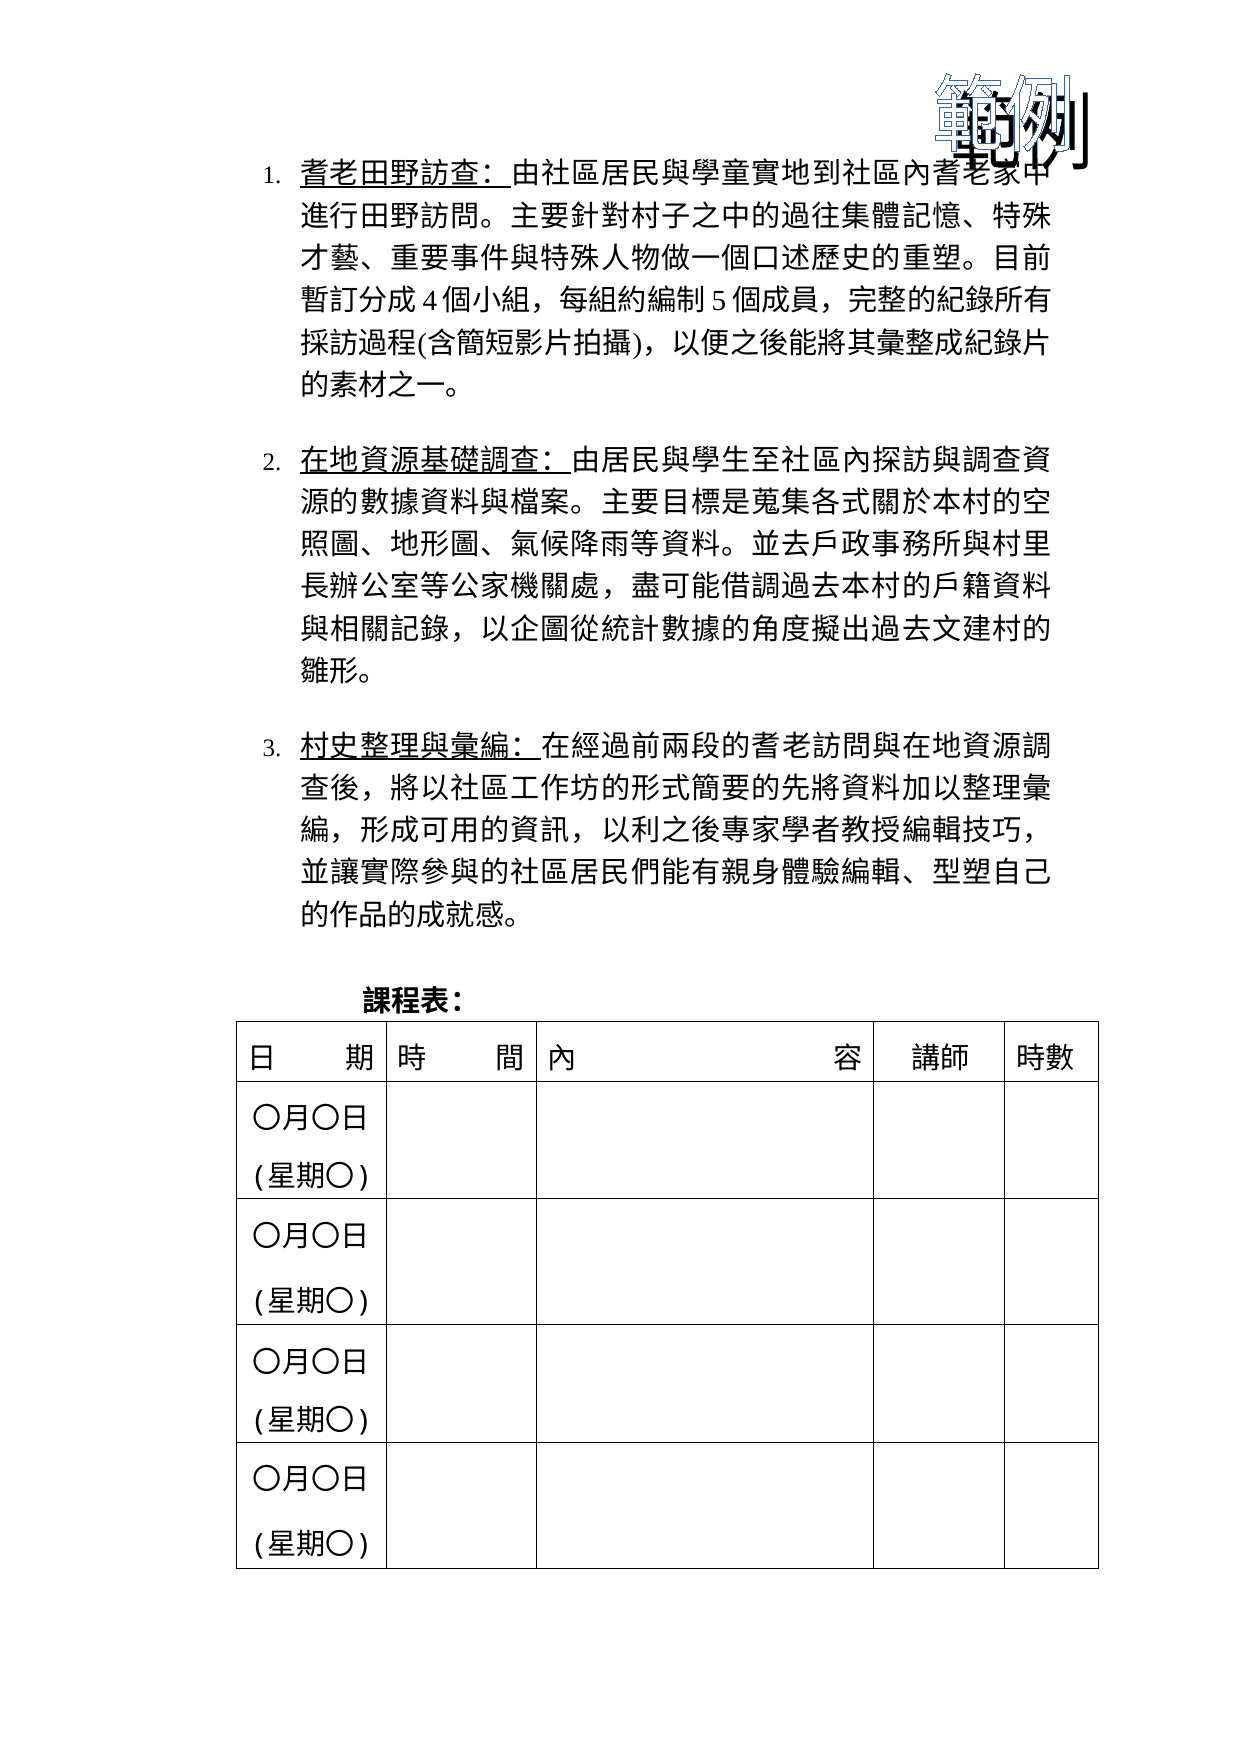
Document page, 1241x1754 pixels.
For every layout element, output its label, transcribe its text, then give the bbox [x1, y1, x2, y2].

table_cell 〇月〇日 (星期〇) [237, 1082, 386, 1198]
table_cell [537, 1199, 873, 1324]
table_cell 〇月〇日 (星期〇) [237, 1325, 386, 1442]
table_cell [1005, 1199, 1098, 1324]
table_cell [387, 1199, 536, 1324]
table_header 內容 [537, 1022, 873, 1081]
list 村史整理與彙編：在經過前兩段的耆老訪問與在地資源調查後，將以社區工作坊的形式簡要的先將資料加以整理彙編，形成可用的資訊，以利之後專家學者教授編輯技巧，並讓實際參與的社區居民們能有親身體驗編輯、型塑自己的作品的成就感。 [262, 722, 1053, 933]
text 課程表： [187, 973, 1053, 1021]
table_cell [537, 1325, 873, 1442]
table_cell [874, 1199, 1004, 1324]
table_cell [874, 1443, 1004, 1568]
table_cell [1005, 1443, 1098, 1568]
list 耆老田野訪查：由社區居民與學童實地到社區內耆老家中進行田野訪問。主要針對村子之中的過往集體記憶、特殊才藝、重要事件與特殊人物做一個口述歷史的重塑。目前暫訂分成4個小組，每組約編制5個成員，完整的紀錄所有採訪過程(含簡短影片拍攝)，以便之後能將其彙整成紀錄片的素材之一。 [262, 150, 1053, 404]
table_cell [537, 1082, 873, 1198]
table_cell [874, 1082, 1004, 1198]
table_cell 〇月〇日 (星期〇) [237, 1443, 386, 1568]
table_header 日期 [237, 1022, 386, 1081]
table_cell [387, 1443, 536, 1568]
table_header 時數 [1005, 1022, 1098, 1081]
table_cell [1005, 1325, 1098, 1442]
list 在地資源基礎調查：由居民與學生至社區內探訪與調查資源的數據資料與檔案。主要目標是蒐集各式關於本村的空照圖、地形圖、氣候降雨等資料。並去戶政事務所與村里長辦公室等公家機關處，盡可能借調過去本村的戶籍資料與相關記錄，以企圖從統計數據的角度擬出過去文建村的雛形。 [262, 436, 1053, 690]
table_cell 〇月〇日 (星期〇) [237, 1199, 386, 1324]
table_header 講師 [874, 1022, 1004, 1081]
table_cell [537, 1443, 873, 1568]
table_cell [874, 1325, 1004, 1442]
table_header 時間 [387, 1022, 536, 1081]
table_cell [387, 1325, 536, 1442]
table_cell [1005, 1082, 1098, 1198]
table_cell [387, 1082, 536, 1198]
